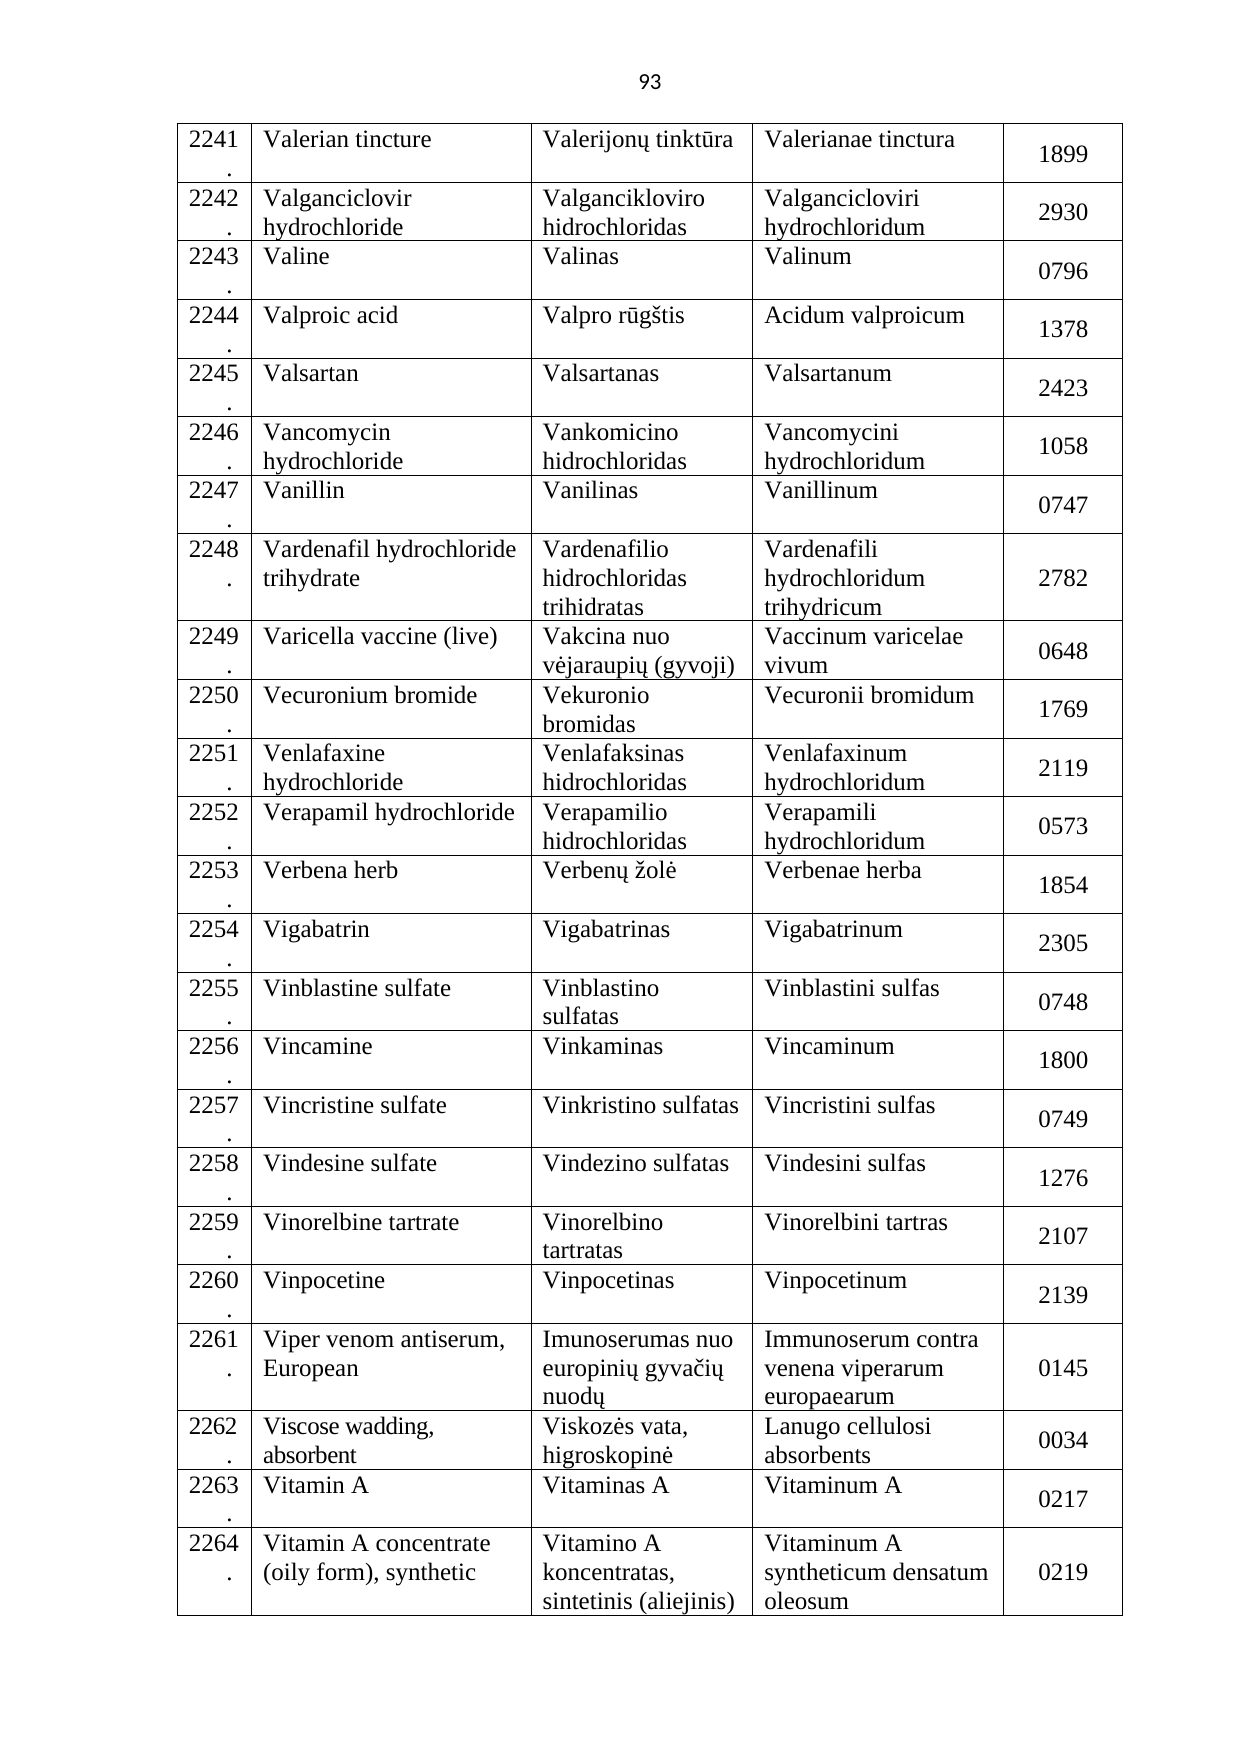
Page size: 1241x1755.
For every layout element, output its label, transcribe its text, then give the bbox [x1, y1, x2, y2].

table_cell Vindesine sulfate [252, 1148, 531, 1206]
table_cell 1899 [1004, 124, 1122, 182]
table_cell Vitaminas A [532, 1470, 752, 1527]
table_cell Vancomycin hydrochloride [252, 417, 531, 474]
table_cell 2255. [178, 973, 251, 1030]
table_cell Vinkaminas [532, 1031, 752, 1089]
table_cell 1769 [1004, 680, 1122, 737]
table_cell 2245. [178, 359, 251, 416]
table_cell 2107 [1004, 1207, 1122, 1264]
table_cell 2139 [1004, 1265, 1122, 1323]
table_cell Vinkristino sulfatas [532, 1090, 752, 1147]
table_cell 0796 [1004, 241, 1122, 299]
table_cell Valsartanum [753, 359, 1003, 416]
table_cell 2243. [178, 241, 251, 299]
table_cell Vitaminum A syntheticum densatum oleosum [753, 1528, 1003, 1614]
table_cell 2246. [178, 417, 251, 474]
table_cell Verapamilio hidrochloridas [532, 797, 752, 854]
table_cell Valerianae tinctura [753, 124, 1003, 182]
table_cell 2930 [1004, 183, 1122, 240]
table_cell 0034 [1004, 1411, 1122, 1469]
table_cell 2258. [178, 1148, 251, 1206]
table_cell Varicella vaccine (live) [252, 621, 531, 679]
table_cell 2252. [178, 797, 251, 854]
table_cell Vinorelbino tartratas [532, 1207, 752, 1264]
table_cell Valganciclovir hydrochloride [252, 183, 531, 240]
table_cell 0648 [1004, 621, 1122, 679]
table_cell Vinpocetinas [532, 1265, 752, 1323]
table_cell Verbena herb [252, 856, 531, 913]
table_cell Valsartanas [532, 359, 752, 416]
table_cell 1058 [1004, 417, 1122, 474]
table_cell Vanilinas [532, 476, 752, 533]
table_cell 1276 [1004, 1148, 1122, 1206]
table_cell 1854 [1004, 856, 1122, 913]
table_cell Vardenafil hydrochloride trihydrate [252, 534, 531, 620]
table_cell Vincaminum [753, 1031, 1003, 1089]
table_cell Valerijonų tinktūra [532, 124, 752, 182]
table_cell 2250. [178, 680, 251, 737]
table_cell Vincristini sulfas [753, 1090, 1003, 1147]
table_cell 2242. [178, 183, 251, 240]
table_cell Vanillin [252, 476, 531, 533]
table_cell Vitamin A concentrate (oily form), synthetic [252, 1528, 531, 1614]
table_cell Vigabatrinas [532, 914, 752, 972]
table_cell Vakcina nuo vėjaraupių (gyvoji) [532, 621, 752, 679]
table_cell 0748 [1004, 973, 1122, 1030]
table_cell Vekuronio bromidas [532, 680, 752, 737]
table_cell 0747 [1004, 476, 1122, 533]
table_cell Vincristine sulfate [252, 1090, 531, 1147]
table_cell Vankomicino hidrochloridas [532, 417, 752, 474]
table_cell Vitaminum A [753, 1470, 1003, 1527]
table_cell 2253. [178, 856, 251, 913]
table_cell Vindesini sulfas [753, 1148, 1003, 1206]
table_cell 2249. [178, 621, 251, 679]
table_cell Vigabatrin [252, 914, 531, 972]
table_cell 2247. [178, 476, 251, 533]
table_cell Venlafaxinum hydrochloridum [753, 739, 1003, 796]
table_cell Vancomycini hydrochloridum [753, 417, 1003, 474]
table_cell Vitamino A koncentratas, sintetinis (aliejinis) [532, 1528, 752, 1614]
table_cell Valine [252, 241, 531, 299]
table_cell Viscose wadding, absorbent [252, 1411, 531, 1469]
table_cell Vincamine [252, 1031, 531, 1089]
table_cell Venlafaxine hydrochloride [252, 739, 531, 796]
table_cell Vinpocetinum [753, 1265, 1003, 1323]
table_cell 2262. [178, 1411, 251, 1469]
table_cell 2241. [178, 124, 251, 182]
table_cell Valinas [532, 241, 752, 299]
table_cell Vinblastine sulfate [252, 973, 531, 1030]
table_cell Vecuronium bromide [252, 680, 531, 737]
table_cell 2244. [178, 300, 251, 357]
table_cell 2254. [178, 914, 251, 972]
table_cell 0573 [1004, 797, 1122, 854]
table_cell 0217 [1004, 1470, 1122, 1527]
table_cell Vaccinum varicelae vivum [753, 621, 1003, 679]
table_cell Lanugo cellulosi absorbents [753, 1411, 1003, 1469]
table_cell Vardenafili hydrochloridum trihydricum [753, 534, 1003, 620]
table_cell Vinpocetine [252, 1265, 531, 1323]
table_cell 0749 [1004, 1090, 1122, 1147]
table_cell 2305 [1004, 914, 1122, 972]
table_cell Venlafaksinas hidrochloridas [532, 739, 752, 796]
table_cell Valgancicloviri hydrochloridum [753, 183, 1003, 240]
table_cell Vindezino sulfatas [532, 1148, 752, 1206]
table_cell 0219 [1004, 1528, 1122, 1614]
table_cell Valsartan [252, 359, 531, 416]
table_cell 2423 [1004, 359, 1122, 416]
table_cell 2248. [178, 534, 251, 620]
table_cell Verbenų žolė [532, 856, 752, 913]
table_cell Vinorelbini tartras [753, 1207, 1003, 1264]
table_cell 2251. [178, 739, 251, 796]
table_cell 2257. [178, 1090, 251, 1147]
table_cell Vigabatrinum [753, 914, 1003, 972]
table_cell Valpro rūgštis [532, 300, 752, 357]
table_cell Valproic acid [252, 300, 531, 357]
table_cell 2119 [1004, 739, 1122, 796]
table_cell 2256. [178, 1031, 251, 1089]
table_cell Viper venom antiserum, European [252, 1324, 531, 1410]
table_cell Vinblastino sulfatas [532, 973, 752, 1030]
table_cell Vardenafilio hidrochloridas trihidratas [532, 534, 752, 620]
table_cell Valgancikloviro hidrochloridas [532, 183, 752, 240]
table_cell Verapamil hydrochloride [252, 797, 531, 854]
table_cell 2259. [178, 1207, 251, 1264]
table_cell Verapamili hydrochloridum [753, 797, 1003, 854]
table_cell 0145 [1004, 1324, 1122, 1410]
table_cell 2264. [178, 1528, 251, 1614]
table_cell Vitamin A [252, 1470, 531, 1527]
table_cell 2782 [1004, 534, 1122, 620]
table_cell Immunoserum contra venena viperarum europaearum [753, 1324, 1003, 1410]
table_cell Valerian tincture [252, 124, 531, 182]
table_cell 2263. [178, 1470, 251, 1527]
table_cell Vinblastini sulfas [753, 973, 1003, 1030]
table_cell 2261. [178, 1324, 251, 1410]
table_cell 1378 [1004, 300, 1122, 357]
table_cell Vanillinum [753, 476, 1003, 533]
table_cell Acidum valproicum [753, 300, 1003, 357]
table_cell 2260. [178, 1265, 251, 1323]
table_cell Valinum [753, 241, 1003, 299]
table_cell Vinorelbine tartrate [252, 1207, 531, 1264]
table_cell Verbenae herba [753, 856, 1003, 913]
table_cell Vecuronii bromidum [753, 680, 1003, 737]
table_cell Viskozės vata, higroskopinė [532, 1411, 752, 1469]
table_cell 1800 [1004, 1031, 1122, 1089]
table_cell Imunoserumas nuo europinių gyvačių nuodų [532, 1324, 752, 1410]
